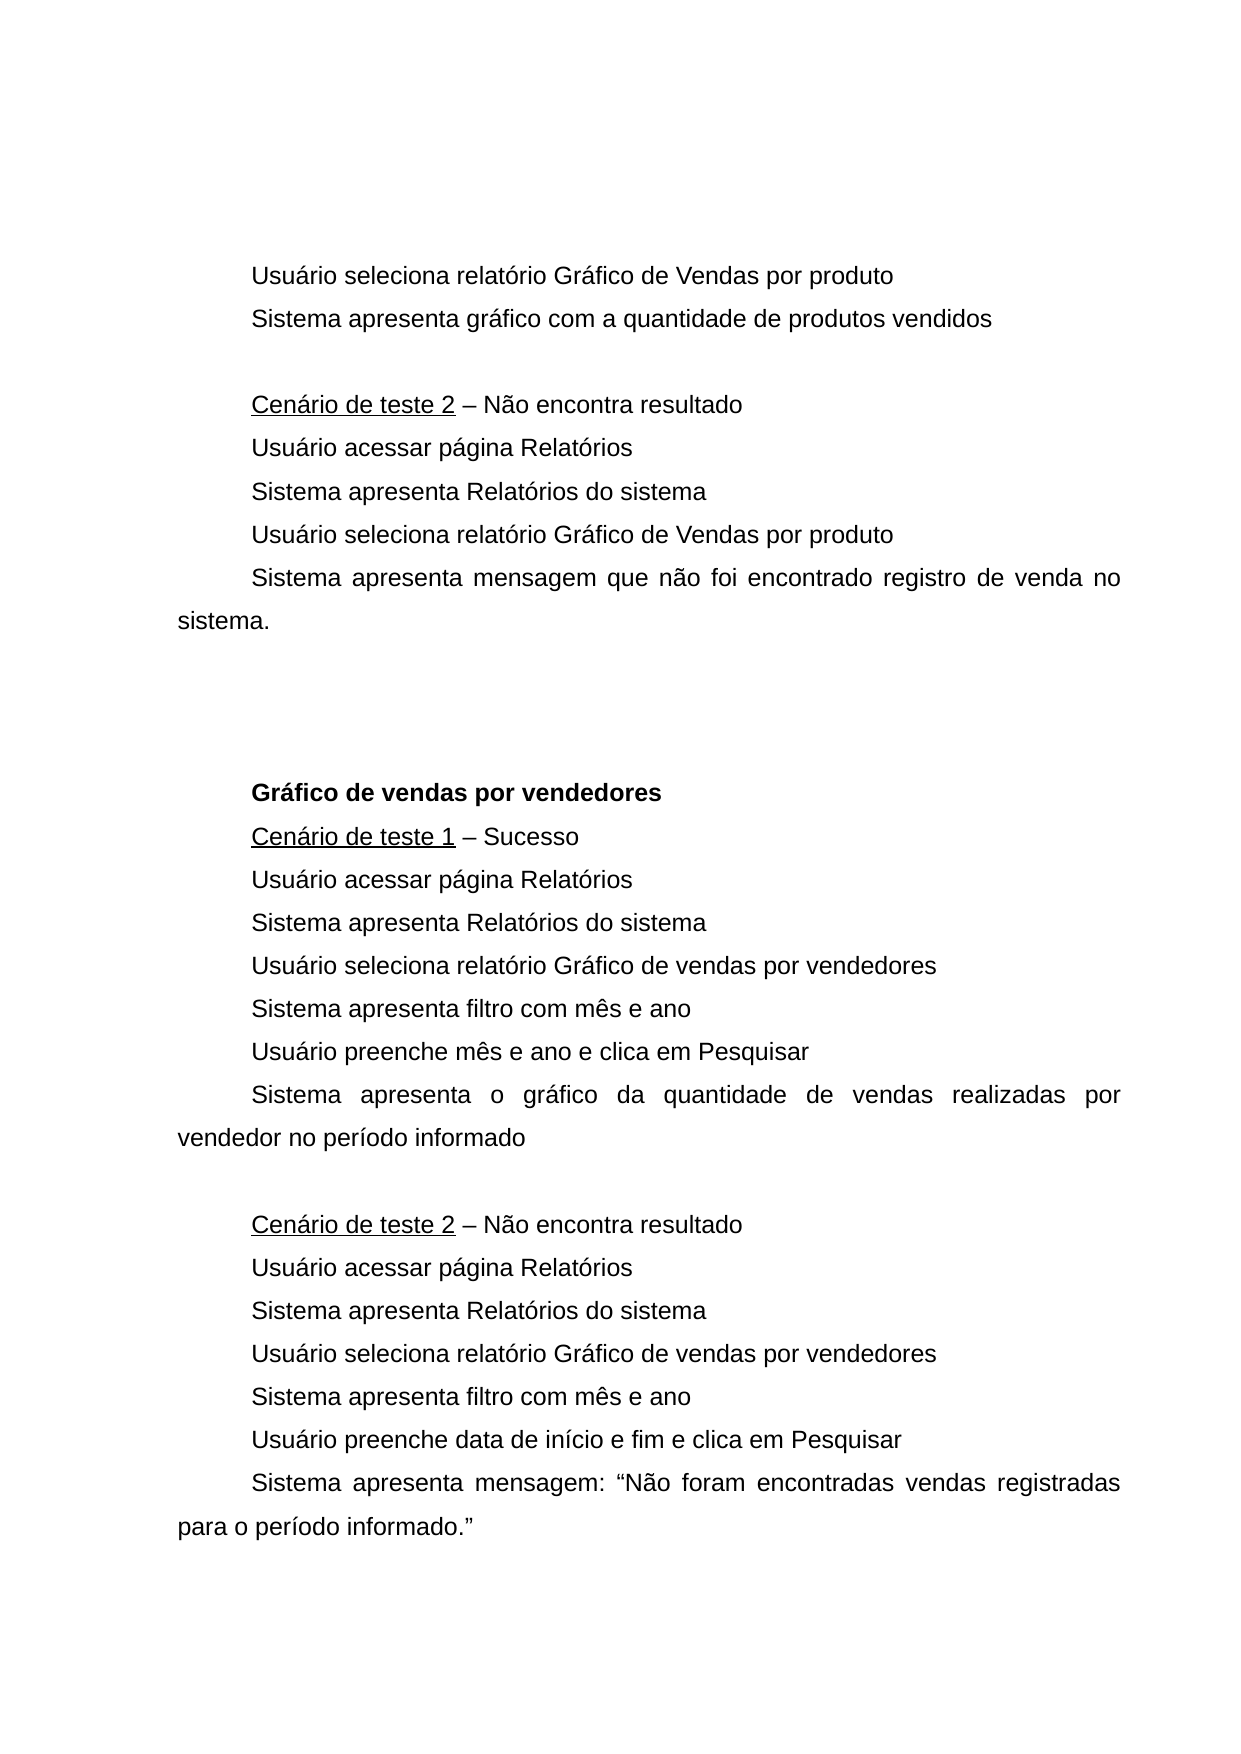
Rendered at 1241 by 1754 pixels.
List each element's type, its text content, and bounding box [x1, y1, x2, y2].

text Cenário de teste 2 – Não encontra resultado [177, 1210, 1122, 1238]
text Sistema apresenta o gráfico da quantidade de vendas realizadas por vendedor no período informado [177, 1080, 1122, 1152]
text Usuário seleciona relatório Gráfico de Vendas por produto [177, 261, 1122, 290]
text Sistema apresenta Relatórios do sistema [177, 1296, 1122, 1325]
text Usuário acessar página Relatórios [177, 433, 1122, 462]
text Sistema apresenta Relatórios do sistema [177, 477, 1122, 505]
text Usuário seleciona relatório Gráfico de vendas por vendedores [177, 1339, 1122, 1368]
text Usuário preenche data de início e fim e clica em Pesquisar [177, 1425, 1122, 1454]
text Cenário de teste 2 – Não encontra resultado [177, 390, 1122, 419]
text Usuário acessar página Relatórios [177, 865, 1122, 893]
text Usuário seleciona relatório Gráfico de Vendas por produto [177, 520, 1122, 548]
text Usuário seleciona relatório Gráfico de vendas por vendedores [177, 951, 1122, 980]
text Cenário de teste 1 – Sucesso [177, 822, 1122, 850]
text Sistema apresenta mensagem que não foi encontrado registro de venda no sistema. [177, 563, 1122, 635]
text Sistema apresenta filtro com mês e ano [177, 994, 1122, 1023]
text Usuário preenche mês e ano e clica em Pesquisar [177, 1037, 1122, 1066]
text Sistema apresenta mensagem: “Não foram encontradas vendas registradas para o período informado.” [177, 1468, 1122, 1540]
text Gráfico de vendas por vendedores [177, 778, 1122, 807]
text Sistema apresenta gráfico com a quantidade de produtos vendidos [177, 304, 1122, 333]
text Usuário acessar página Relatórios [177, 1253, 1122, 1282]
text Sistema apresenta Relatórios do sistema [177, 908, 1122, 937]
text Sistema apresenta filtro com mês e ano [177, 1382, 1122, 1411]
